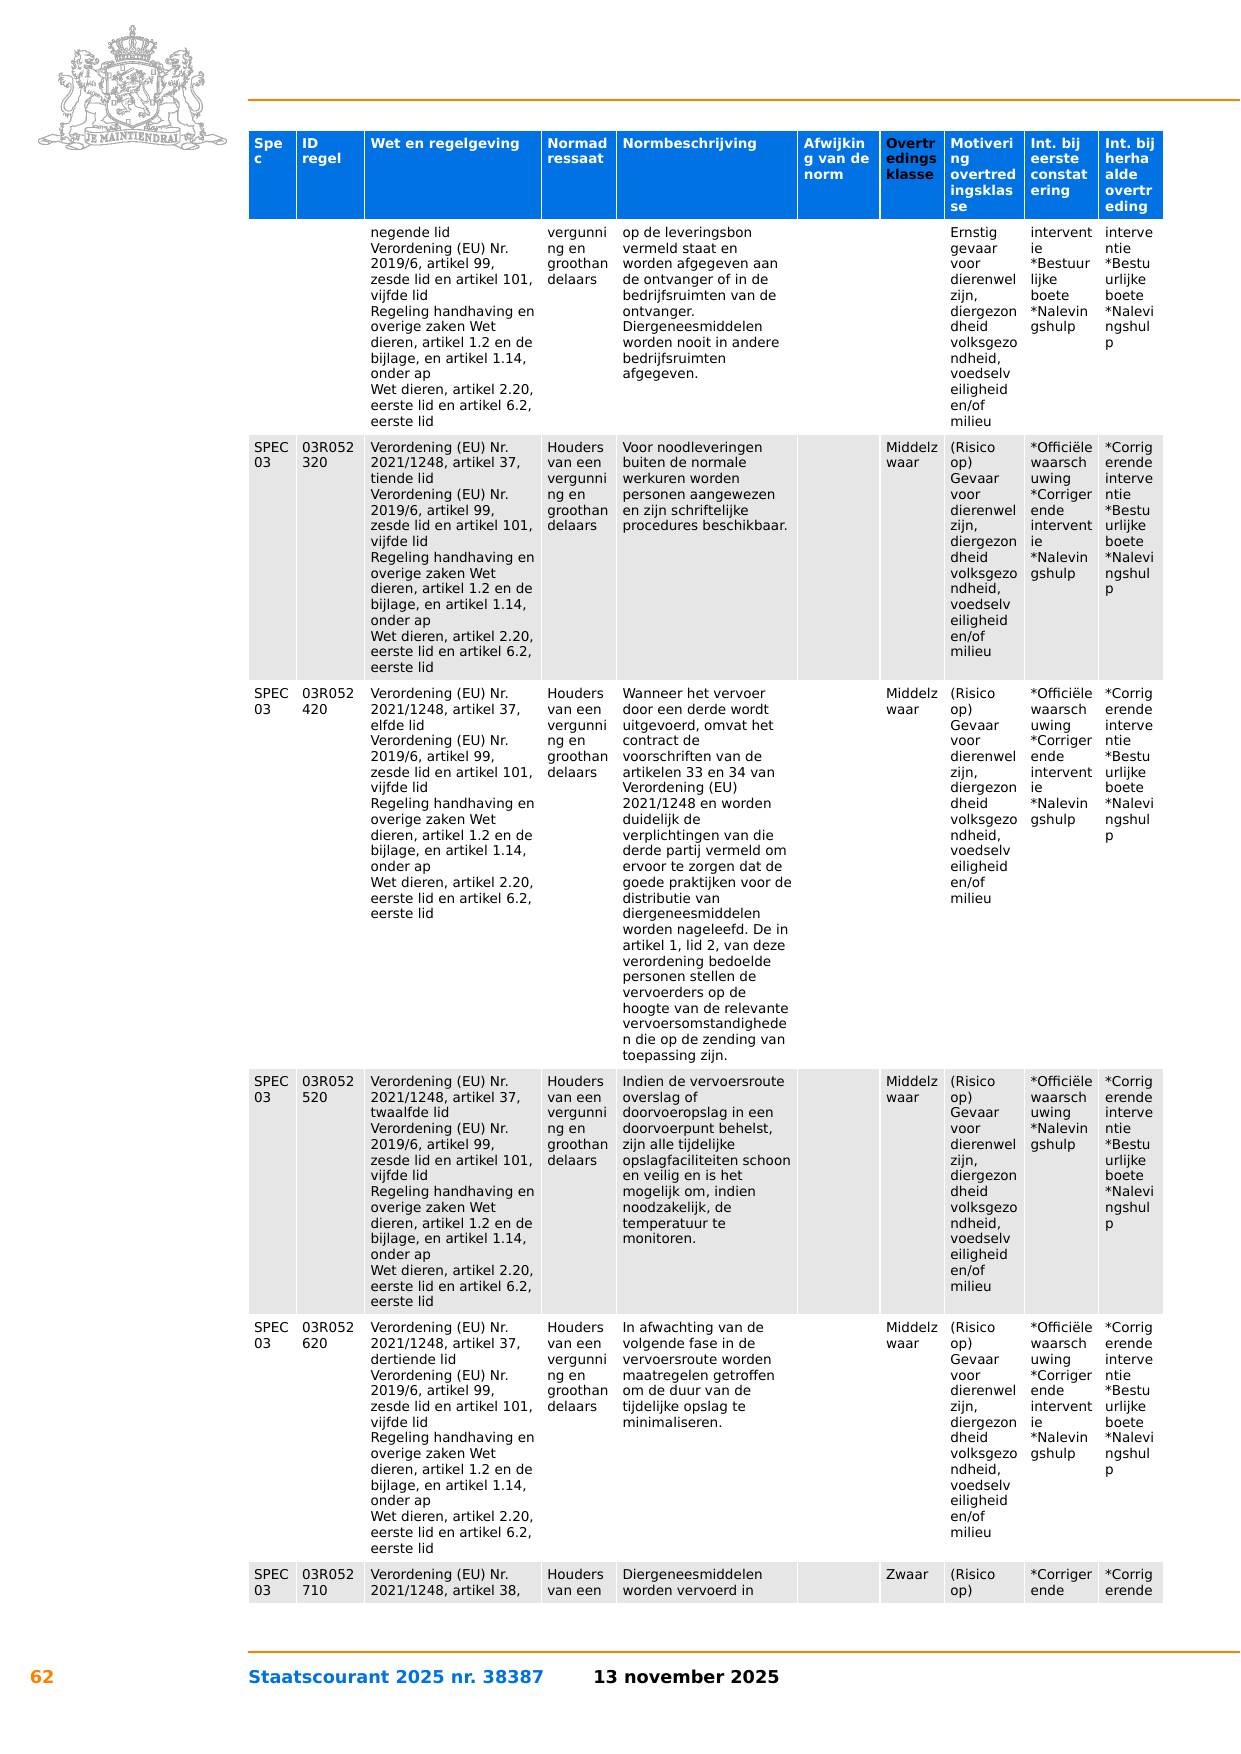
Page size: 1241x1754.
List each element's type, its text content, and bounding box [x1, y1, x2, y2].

table_cell Verordening (EU) Nr. 2021/1248, artikel 37, tiende lid Verordening (EU) Nr. 2019/6, artikel 99, zesde lid en artikel 101, vijfde lid Regeling handhaving en overige zaken Wet dieren, artikel 1.2 en de bijlage, en artikel 1.14, onder ap Wet dieren, artikel 2.20, eerste lid en artikel 6.2, eerste lid [365, 435, 541, 680]
table_cell SPEC03 [249, 435, 296, 680]
table_cell In afwachting van de volgende fase in de vervoersroute worden maatregelen getroffen om de duur van de tijdelijke opslag te minimaliseren. [617, 1316, 797, 1561]
table_cell *Officiële waarschuwing *Corrigerende interventie *Nalevingshulp [1025, 1316, 1098, 1561]
table_header Int. bij herhaalde overtreding [1099, 131, 1163, 219]
table_cell Middelzwaar [881, 681, 944, 1068]
table_cell SPEC03 [249, 1316, 296, 1561]
table_cell [881, 220, 944, 434]
table_cell *Corrigerende interventie *Bestuurlijke boete *Nalevingshulp [1099, 1316, 1163, 1561]
table_header Overtredingsklasse [881, 131, 944, 219]
table_cell [798, 1069, 879, 1314]
table_cell SPEC03 [249, 1069, 296, 1314]
table_cell [798, 435, 879, 680]
table_cell *Officiële waarschuwing *Nalevingshulp [1025, 1069, 1098, 1314]
table_cell vergunning en groothandelaars [542, 220, 616, 434]
table_cell Voor noodleveringen buiten de normale werkuren worden personen aangewezen en zijn schriftelijke procedures beschikbaar. [617, 435, 797, 680]
table_cell 03R052620 [297, 1316, 364, 1561]
table_cell Middelzwaar [881, 435, 944, 680]
table_cell Houders van een vergunning en groothandelaars [542, 1069, 616, 1314]
table_cell *Corrigerende interventie *Bestuurlijke boete *Nalevingshulp [1099, 435, 1163, 680]
table_cell Middelzwaar [881, 1069, 944, 1314]
picture [38, 25, 227, 150]
table_header Normbeschrijving [617, 131, 797, 219]
table_cell Verordening (EU) Nr. 2021/1248, artikel 38, [365, 1562, 541, 1603]
table_cell (Risico op) Gevaar voor dierenwelzijn, diergezondheid volksgezondheid, voedselveiligheid en/of milieu [945, 1069, 1024, 1314]
table_header Wet en regelgeving [365, 131, 541, 219]
table_header Motivering overtredingsklasse [945, 131, 1024, 219]
table_cell *Corrigerende interventie *Bestuurlijke boete *Nalevingshulp [1099, 681, 1163, 1068]
table_cell *Officiële waarschuwing *Corrigerende interventie *Nalevingshulp [1025, 681, 1098, 1068]
table_cell *Corrigerende [1099, 1562, 1163, 1603]
table_cell SPEC03 [249, 1562, 296, 1603]
table_cell *Officiële waarschuwing *Corrigerende interventie *Nalevingshulp [1025, 435, 1098, 680]
table_cell [249, 220, 296, 434]
table_cell negende lid Verordening (EU) Nr. 2019/6, artikel 99, zesde lid en artikel 101, vijfde lid Regeling handhaving en overige zaken Wet dieren, artikel 1.2 en de bijlage, en artikel 1.14, onder ap Wet dieren, artikel 2.20, eerste lid en artikel 6.2, eerste lid [365, 220, 541, 434]
table_cell Verordening (EU) Nr. 2021/1248, artikel 37, twaalfde lid Verordening (EU) Nr. 2019/6, artikel 99, zesde lid en artikel 101, vijfde lid Regeling handhaving en overige zaken Wet dieren, artikel 1.2 en de bijlage, en artikel 1.14, onder ap Wet dieren, artikel 2.20, eerste lid en artikel 6.2, eerste lid [365, 1069, 541, 1314]
table_cell Wanneer het vervoer door een derde wordt uitgevoerd, omvat het contract de voorschriften van de artikelen 33 en 34 van Verordening (EU) 2021/1248 en worden duidelijk de verplichtingen van die derde partij vermeld om ervoor te zorgen dat de goede praktijken voor de distributie van diergeneesmiddelen worden nageleefd. De in artikel 1, lid 2, van deze verordening bedoelde personen stellen de vervoerders op de hoogte van de relevante vervoersomstandigheden die op de zending van toepassing zijn. [617, 681, 797, 1068]
table_cell Verordening (EU) Nr. 2021/1248, artikel 37, elfde lid Verordening (EU) Nr. 2019/6, artikel 99, zesde lid en artikel 101, vijfde lid Regeling handhaving en overige zaken Wet dieren, artikel 1.2 en de bijlage, en artikel 1.14, onder ap Wet dieren, artikel 2.20, eerste lid en artikel 6.2, eerste lid [365, 681, 541, 1068]
table_cell Houders van een [542, 1562, 616, 1603]
table_cell [798, 681, 879, 1068]
table_cell Zwaar [881, 1562, 944, 1603]
table_cell *Corrigerende interventie *Bestuurlijke boete *Nalevingshulp [1099, 1069, 1163, 1314]
table_cell (Risico op) Gevaar voor dierenwelzijn, diergezondheid volksgezondheid, voedselveiligheid en/of milieu [945, 1316, 1024, 1561]
table_cell [798, 220, 879, 434]
table_cell Houders van een vergunning en groothandelaars [542, 435, 616, 680]
table_cell (Risico op) [945, 1562, 1024, 1603]
table_header ID regel [297, 131, 364, 219]
table_cell 03R052520 [297, 1069, 364, 1314]
table_cell 03R052710 [297, 1562, 364, 1603]
table_cell interventie *Bestuurlijke boete *Nalevingshulp [1099, 220, 1163, 434]
table_cell 03R052320 [297, 435, 364, 680]
table_cell Indien de vervoersroute overslag of doorvoeropslag in een doorvoerpunt behelst, zijn alle tijdelijke opslagfaciliteiten schoon en veilig en is het mogelijk om, indien noodzakelijk, de temperatuur te monitoren. [617, 1069, 797, 1314]
table_cell Verordening (EU) Nr. 2021/1248, artikel 37, dertiende lid Verordening (EU) Nr. 2019/6, artikel 99, zesde lid en artikel 101, vijfde lid Regeling handhaving en overige zaken Wet dieren, artikel 1.2 en de bijlage, en artikel 1.14, onder ap Wet dieren, artikel 2.20, eerste lid en artikel 6.2, eerste lid [365, 1316, 541, 1561]
table_cell SPEC03 [249, 681, 296, 1068]
table_cell *Corrigerende [1025, 1562, 1098, 1603]
table_cell Ernstig gevaar voor dierenwelzijn, diergezondheid volksgezondheid, voedselveiligheid en/of milieu [945, 220, 1024, 434]
table_header Normadressaat [542, 131, 616, 219]
table_cell [798, 1316, 879, 1561]
table_header Spec [249, 131, 296, 219]
table_cell Houders van een vergunning en groothandelaars [542, 681, 616, 1068]
table_cell interventie *Bestuurlijke boete *Nalevingshulp [1025, 220, 1098, 434]
table_cell Diergeneesmiddelen worden vervoerd in [617, 1562, 797, 1603]
table_cell [798, 1562, 879, 1603]
table_cell 03R052420 [297, 681, 364, 1068]
table_cell Houders van een vergunning en groothandelaars [542, 1316, 616, 1561]
table_cell (Risico op) Gevaar voor dierenwelzijn, diergezondheid volksgezondheid, voedselveiligheid en/of milieu [945, 435, 1024, 680]
table_cell op de leveringsbon vermeld staat en worden afgegeven aan de ontvanger of in de bedrijfsruimten van de ontvanger. Diergeneesmiddelen worden nooit in andere bedrijfsruimten afgegeven. [617, 220, 797, 434]
table_cell Middelzwaar [881, 1316, 944, 1561]
table_header Afwijking van de norm [798, 131, 879, 219]
table_header Int. bij eerste constatering [1025, 131, 1098, 219]
table_cell [297, 220, 364, 434]
table_cell (Risico op) Gevaar voor dierenwelzijn, diergezondheid volksgezondheid, voedselveiligheid en/of milieu [945, 681, 1024, 1068]
